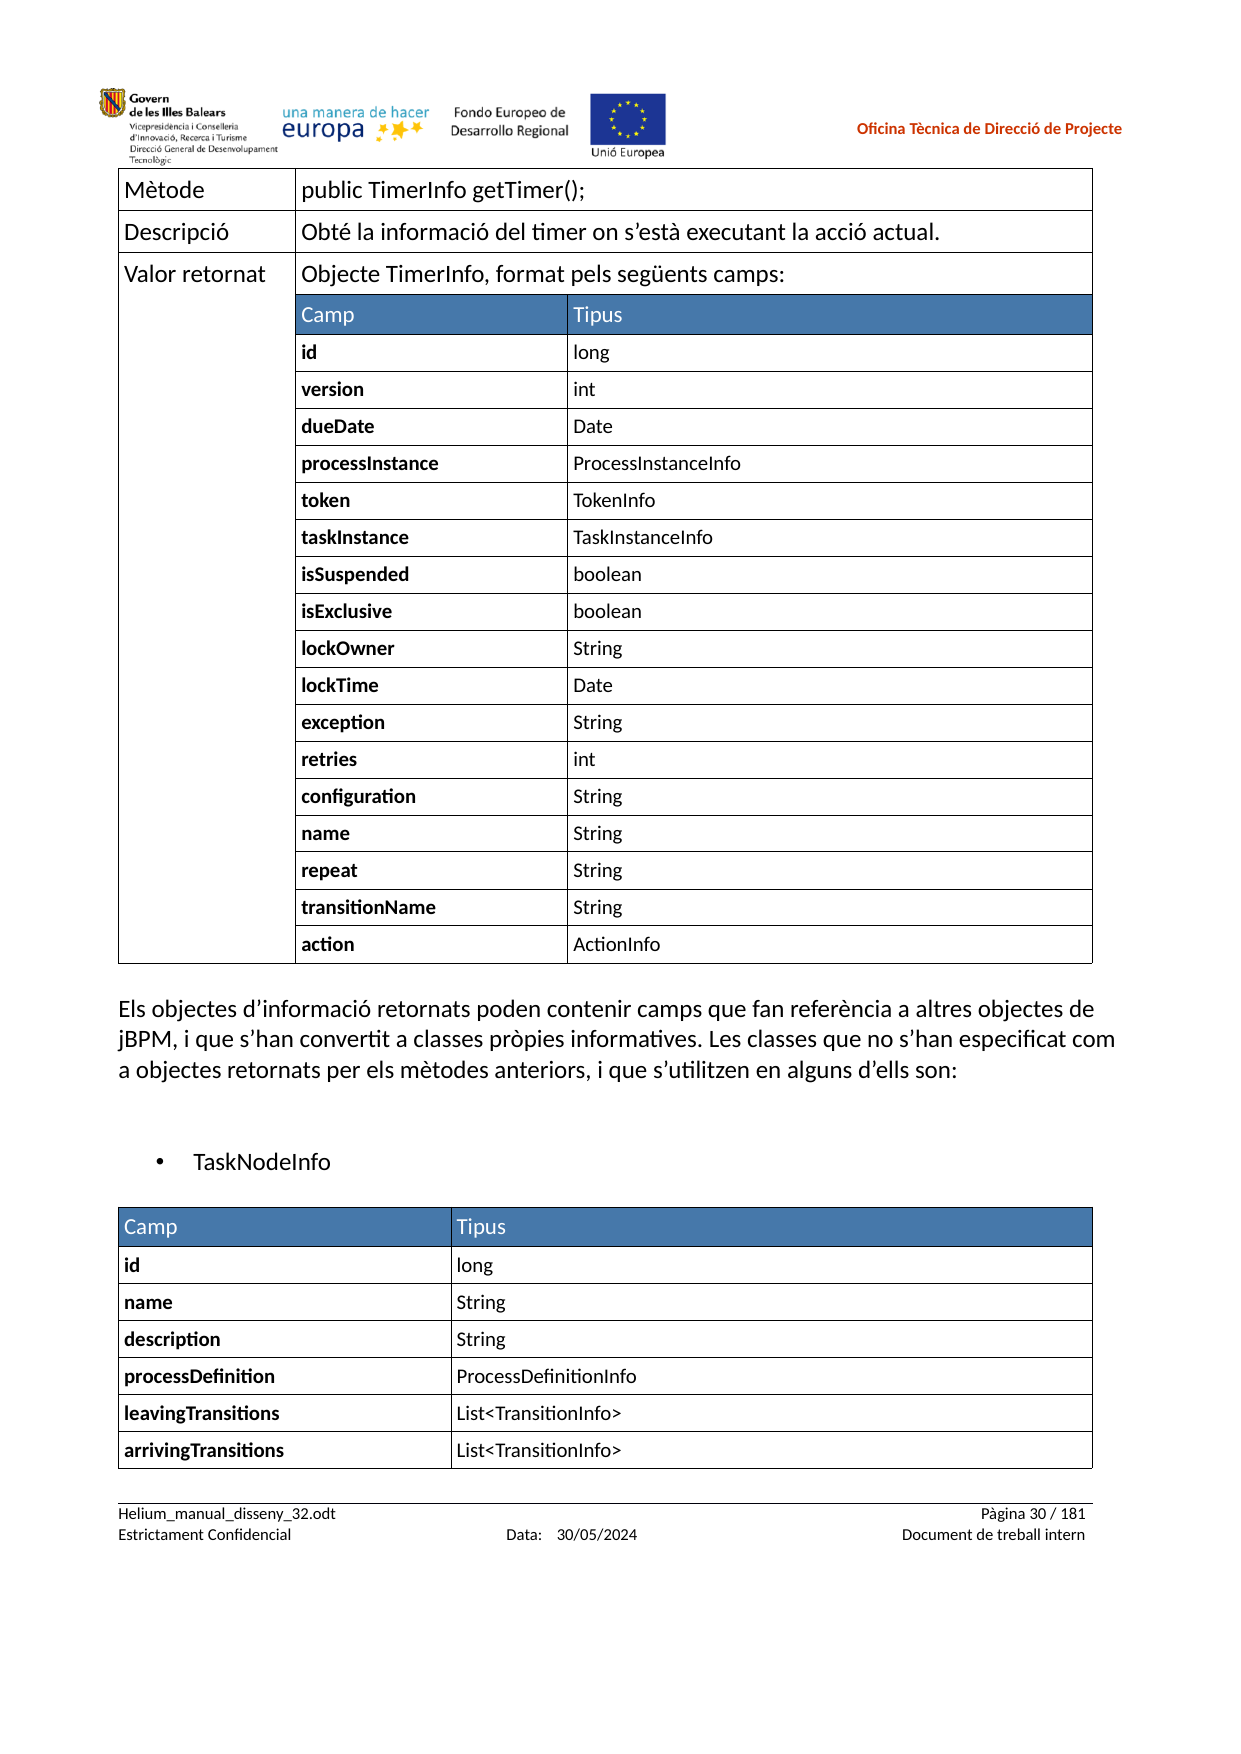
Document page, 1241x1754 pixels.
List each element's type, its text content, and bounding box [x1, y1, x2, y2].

table_cell exception [296, 705, 567, 741]
table_cell processDefinition [119, 1358, 451, 1394]
table_cell taskInstance [296, 520, 567, 556]
table_cell String [452, 1284, 1092, 1320]
table_cell retries [296, 742, 567, 777]
table_cell Obté la informació del timer on s’està executant la acció actual. [296, 211, 1092, 252]
table_cell token [296, 483, 567, 519]
table_cell ActionInfo [568, 926, 1092, 962]
table_cell isExclusive [296, 594, 567, 629]
table_cell ProcessDefinitionInfo [452, 1358, 1092, 1394]
table_cell version [296, 372, 567, 408]
table_cell id [296, 335, 567, 371]
table_cell Camp [296, 295, 567, 334]
text Els objectes d’informació retornats poden contenir camps que fan referència a altres objectes de jBPM, i que s’han convertit a classes pròpies informatives. Les classes que no s’han especificat com a objectes retornats per els mètodes anteriors, i que s’utilitzen en alguns d’ells son: [118, 993, 1122, 1084]
table_cell String [568, 816, 1092, 851]
table_cell processInstance [296, 446, 567, 482]
table_cell name [296, 816, 567, 851]
table_cell ProcessInstanceInfo [568, 446, 1092, 482]
table_cell repeat [296, 852, 567, 888]
table_cell Date [568, 409, 1092, 445]
table_cell lockTime [296, 668, 567, 703]
table_cell id [119, 1247, 451, 1283]
table_cell int [568, 742, 1092, 777]
table_cell Date [568, 668, 1092, 703]
table_cell int [568, 372, 1092, 408]
table_header Tipus [452, 1208, 1092, 1246]
table_header Mètode [119, 169, 295, 210]
table_cell String [568, 779, 1092, 814]
table_cell Descripció [119, 211, 295, 252]
table_cell String [568, 852, 1092, 888]
table_cell String [568, 631, 1092, 667]
table_cell String [568, 705, 1092, 741]
table_cell name [119, 1284, 451, 1320]
table_cell TokenInfo [568, 483, 1092, 519]
list TaskNodeInfo [156, 1146, 1122, 1176]
table_cell isSuspended [296, 557, 567, 593]
table_cell long [452, 1247, 1092, 1283]
table_cell leavingTransitions [119, 1395, 451, 1431]
table_cell action [296, 926, 567, 962]
table_cell long [568, 335, 1092, 371]
table_cell Tipus [568, 295, 1092, 334]
table_cell String [452, 1321, 1092, 1357]
table_cell boolean [568, 594, 1092, 629]
table_cell lockOwner [296, 631, 567, 667]
table_header public TimerInfo getTimer(); [296, 169, 1092, 210]
table_cell String [568, 890, 1092, 925]
table_cell boolean [568, 557, 1092, 593]
table_cell description [119, 1321, 451, 1357]
table_cell Objecte TimerInfo, format pels següents camps: [296, 253, 1092, 294]
table_header Camp [119, 1208, 451, 1246]
table_cell dueDate [296, 409, 567, 445]
picture [99, 87, 668, 166]
table_cell transitionName [296, 890, 567, 925]
table_cell List<TransitionInfo> [452, 1432, 1092, 1468]
table_cell TaskInstanceInfo [568, 520, 1092, 556]
table_cell arrivingTransitions [119, 1432, 451, 1468]
table_cell List<TransitionInfo> [452, 1395, 1092, 1431]
table_cell configuration [296, 779, 567, 814]
table_cell Valor retornat [119, 253, 295, 962]
